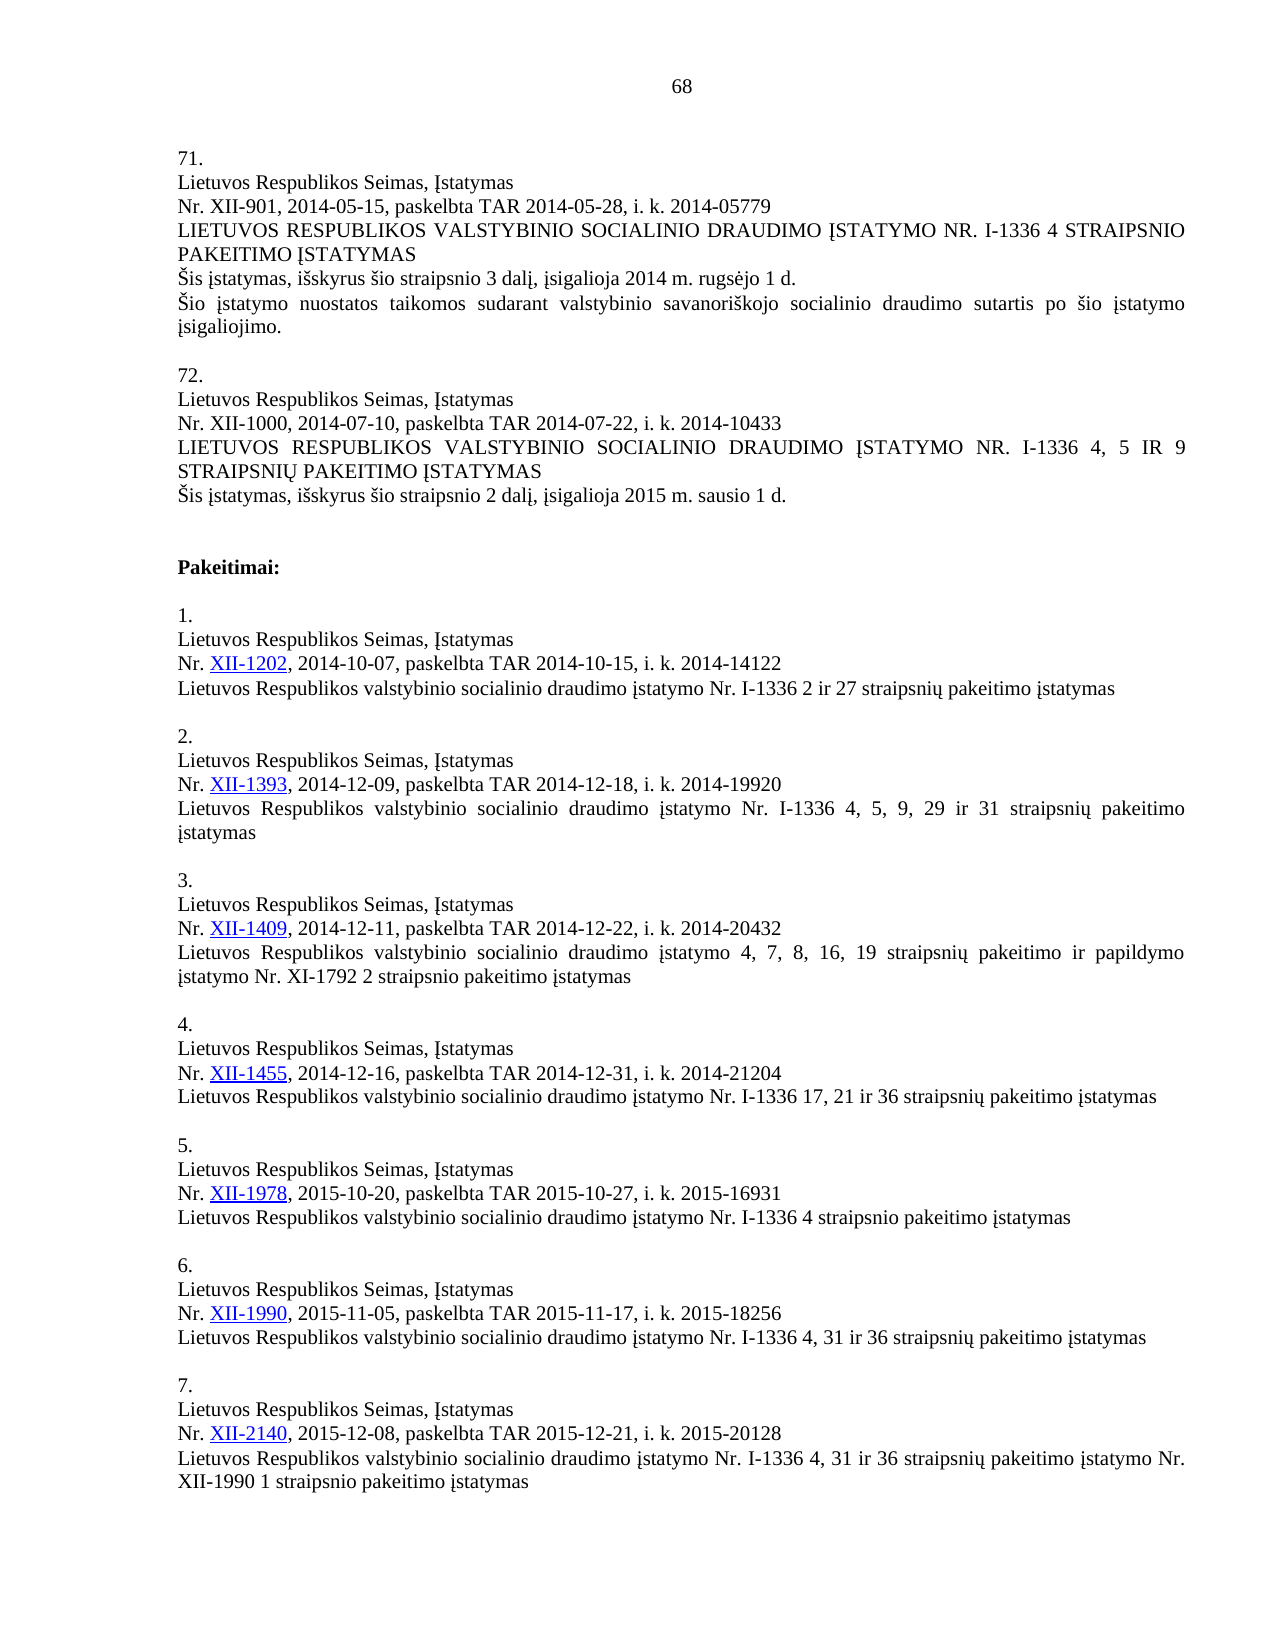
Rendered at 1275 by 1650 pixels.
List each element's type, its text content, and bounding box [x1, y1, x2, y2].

text Nr. XII-2140, 2015-12-08, paskelbta TAR 2015-12-21, i. k. 2015-20128 [177, 1421, 1186, 1445]
text 7. [177, 1373, 1186, 1397]
text Šio įstatymo nuostatos taikomos sudarant valstybinio savanoriškojo socialinio draudimo sutartis po šio įstatymo įsigaliojimo. [177, 290, 1187, 338]
text Lietuvos Respublikos valstybinio socialinio draudimo įstatymo 4, 7, 8, 16, 19 straipsnių pakeitimo ir papildymo įstatymo Nr. XI-1792 2 straipsnio pakeitimo įstatymas [177, 940, 1186, 988]
text 2. [177, 723, 1186, 748]
text LIETUVOS RESPUBLIKOS VALSTYBINIO SOCIALINIO DRAUDIMO ĮSTATYMO NR. I-1336 4 STRAIPSNIO PAKEITIMO ĮSTATYMAS [177, 218, 1186, 266]
text Lietuvos Respublikos Seimas, Įstatymas [177, 1397, 1186, 1421]
text Lietuvos Respublikos Seimas, Įstatymas [177, 748, 1186, 772]
text Nr. XII-1202, 2014-10-07, paskelbta TAR 2014-10-15, i. k. 2014-14122 [177, 651, 1186, 675]
text 71. [177, 146, 1186, 170]
text Nr. XII-1000, 2014-07-10, paskelbta TAR 2014-07-22, i. k. 2014-10433 [177, 411, 1186, 435]
text 5. [177, 1133, 1186, 1157]
text Lietuvos Respublikos valstybinio socialinio draudimo įstatymo Nr. I-1336 4 straipsnio pakeitimo įstatymas [177, 1205, 1186, 1229]
text Nr. XII-1393, 2014-12-09, paskelbta TAR 2014-12-18, i. k. 2014-19920 [177, 772, 1186, 796]
text Lietuvos Respublikos Seimas, Įstatymas [177, 1277, 1186, 1301]
text Lietuvos Respublikos Seimas, Įstatymas [177, 1036, 1186, 1060]
text LIETUVOS RESPUBLIKOS VALSTYBINIO SOCIALINIO DRAUDIMO ĮSTATYMO NR. I-1336 4, 5 IR 9 STRAIPSNIŲ PAKEITIMO ĮSTATYMAS [177, 435, 1186, 483]
text Lietuvos Respublikos valstybinio socialinio draudimo įstatymo Nr. I-1336 4, 31 ir 36 straipsnių pakeitimo įstatymas [177, 1325, 1186, 1349]
text 4. [177, 1012, 1186, 1036]
text Šis įstatymas, išskyrus šio straipsnio 3 dalį, įsigalioja 2014 m. rugsėjo 1 d. [177, 266, 1186, 290]
text Lietuvos Respublikos valstybinio socialinio draudimo įstatymo Nr. I-1336 2 ir 27 straipsnių pakeitimo įstatymas [177, 675, 1186, 699]
text Lietuvos Respublikos valstybinio socialinio draudimo įstatymo Nr. I-1336 17, 21 ir 36 straipsnių pakeitimo įstatymas [177, 1084, 1186, 1108]
text 1. [177, 603, 1186, 627]
text Pakeitimai: [177, 555, 1186, 579]
text Lietuvos Respublikos Seimas, Įstatymas [177, 892, 1186, 916]
text Lietuvos Respublikos Seimas, Įstatymas [177, 387, 1186, 411]
text Nr. XII-1455, 2014-12-16, paskelbta TAR 2014-12-31, i. k. 2014-21204 [177, 1060, 1186, 1084]
text Šis įstatymas, išskyrus šio straipsnio 2 dalį, įsigalioja 2015 m. sausio 1 d. [177, 483, 1187, 507]
text 3. [177, 868, 1186, 892]
text Lietuvos Respublikos valstybinio socialinio draudimo įstatymo Nr. I-1336 4, 31 ir 36 straipsnių pakeitimo įstatymo Nr. XII-1990 1 straipsnio pakeitimo įstatymas [177, 1445, 1186, 1493]
text 72. [177, 363, 1186, 387]
text Nr. XII-1990, 2015-11-05, paskelbta TAR 2015-11-17, i. k. 2015-18256 [177, 1301, 1186, 1325]
text Nr. XII-1409, 2014-12-11, paskelbta TAR 2014-12-22, i. k. 2014-20432 [177, 916, 1186, 940]
text Lietuvos Respublikos Seimas, Įstatymas [177, 1157, 1186, 1181]
text Nr. XII-901, 2014-05-15, paskelbta TAR 2014-05-28, i. k. 2014-05779 [177, 194, 1186, 218]
text Lietuvos Respublikos valstybinio socialinio draudimo įstatymo Nr. I-1336 4, 5, 9, 29 ir 31 straipsnių pakeitimo įstatymas [177, 796, 1186, 844]
text Nr. XII-1978, 2015-10-20, paskelbta TAR 2015-10-27, i. k. 2015-16931 [177, 1181, 1186, 1205]
text 6. [177, 1253, 1186, 1277]
text Lietuvos Respublikos Seimas, Įstatymas [177, 627, 1186, 651]
text Lietuvos Respublikos Seimas, Įstatymas [177, 170, 1186, 194]
